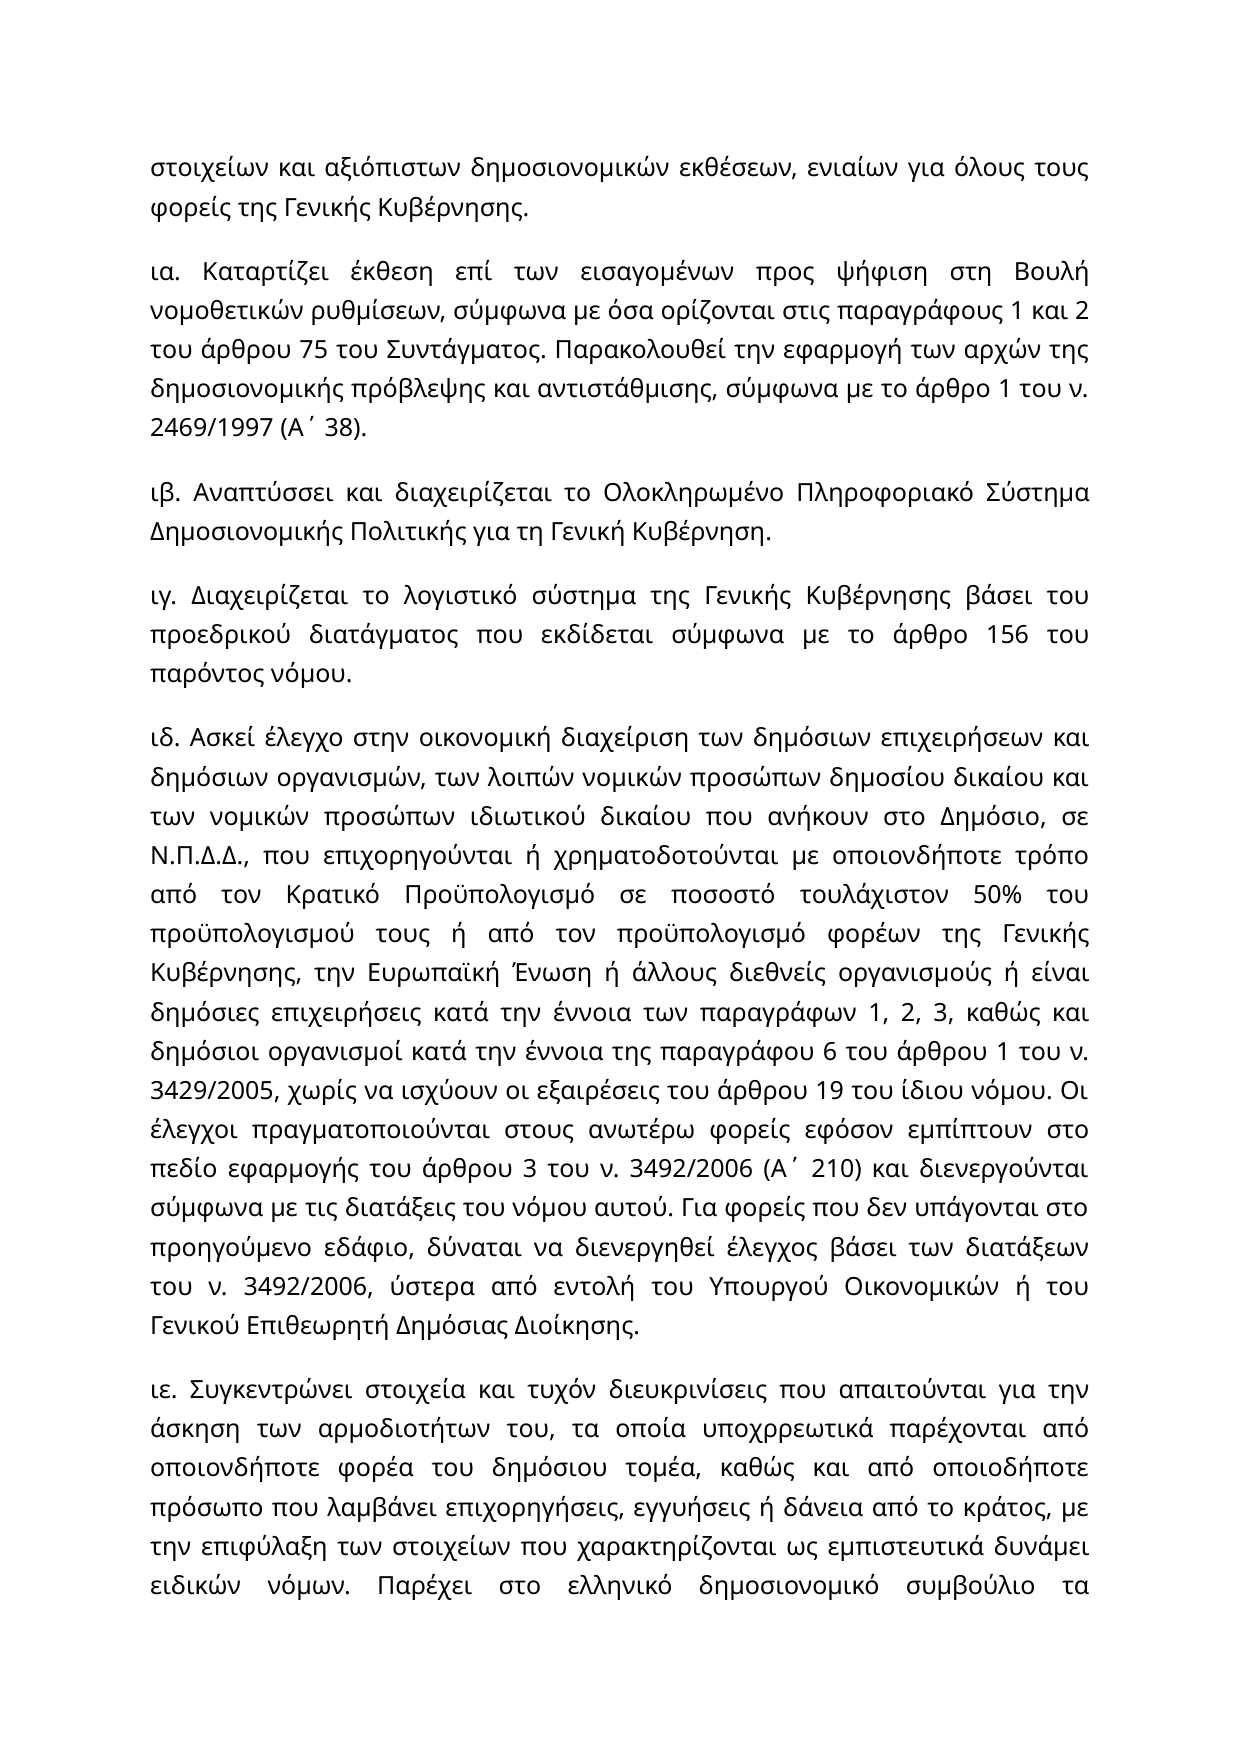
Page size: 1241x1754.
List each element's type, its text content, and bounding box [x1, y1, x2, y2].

text ιβ. Αναπτύσσει και διαχειρίζεται το Ολοκληρωμένο Πληροφοριακό Σύστημα Δημοσιονομικής Πολιτικής για τη Γενική Κυβέρνηση. [150, 474, 1090, 547]
text ιγ. Διαχειρίζεται το λογιστικό σύστημα της Γενικής Κυβέρνησης βάσει του προεδρικού διατάγματος που εκδίδεται σύμφωνα με το άρθρο 156 του παρόντος νόμου. [150, 577, 1090, 690]
text ια. Καταρτίζει έκθεση επί των εισαγομένων προς ψήφιση στη Βουλή νομοθετικών ρυθμίσεων, σύμφωνα με όσα ορίζονται στις παραγράφους 1 και 2 του άρθρου 75 του Συντάγματος. Παρακολουθεί την εφαρμογή των αρχών της δημοσιονομικής πρόβλεψης και αντιστάθμισης, σύμφωνα με το άρθρο 1 του ν. 2469/1997 (Α΄ 38). [150, 253, 1090, 444]
text στοιχείων και αξιόπιστων δημοσιονομικών εκθέσεων, ενιαίων για όλους τους φορείς της Γενικής Κυβέρνησης. [150, 150, 1090, 223]
text ιδ. Ασκεί έλεγχο στην οικονομική διαχείριση των δημόσιων επιχειρήσεων και δημόσιων οργανισμών, των λοιπών νομικών προσώπων δημοσίου δικαίου και των νομικών προσώπων ιδιωτικού δικαίου που ανήκουν στο Δημόσιο, σε Ν.Π.Δ.Δ., που επιχορηγούνται ή χρηματοδοτούνται με οποιονδήποτε τρόπο από τον Κρατικό Προϋπολογισμό σε ποσοστό τουλάχιστον 50% του προϋπολογισμού τους ή από τον προϋπολογισμό φορέων της Γενικής Κυβέρνησης, την Ευρωπαϊκή Ένωση ή άλλους διεθνείς οργανισμούς ή είναι δημόσιες επιχειρήσεις κατά την έννοια των παραγράφων 1, 2, 3, καθώς και δημόσιοι οργανισμοί κατά την έννοια της παραγράφου 6 του άρθρου 1 του ν. 3429/2005, χωρίς να ισχύουν οι εξαιρέσεις του άρθρου 19 του ίδιου νόμου. Οι έλεγχοι πραγματοποιούνται στους ανωτέρω φορείς εφόσον εμπίπτουν στο πεδίο εφαρμογής του άρθρου 3 του ν. 3492/2006 (Α΄ 210) και διενεργούνται σύμφωνα με τις διατάξεις του νόμου αυτού. Για φορείς που δεν υπάγονται στο προηγούμενο εδάφιο, δύναται να διενεργηθεί έλεγχος βάσει των διατάξεων του ν. 3492/2006, ύστερα από εντολή του Υπουργού Οικονομικών ή του Γενικού Επιθεωρητή Δημόσιας Διοίκησης. [150, 720, 1090, 1342]
text ιε. Συγκεντρώνει στοιχεία και τυχόν διευκρινίσεις που απαιτούνται για την άσκηση των αρμοδιοτήτων του, τα οποία υποχρρεωτικά παρέχονται από οποιονδήποτε φορέα του δημόσιου τομέα, καθώς και από οποιοδήποτε πρόσωπο που λαμβάνει επιχορηγήσεις, εγγυήσεις ή δάνεια από το κράτος, με την επιφύλαξη των στοιχείων που χαρακτηρίζονται ως εμπιστευτικά δυνάμει ειδικών νόμων. Παρέχει στο ελληνικό δημοσιονομικό συμβούλιο τα [150, 1372, 1090, 1602]
